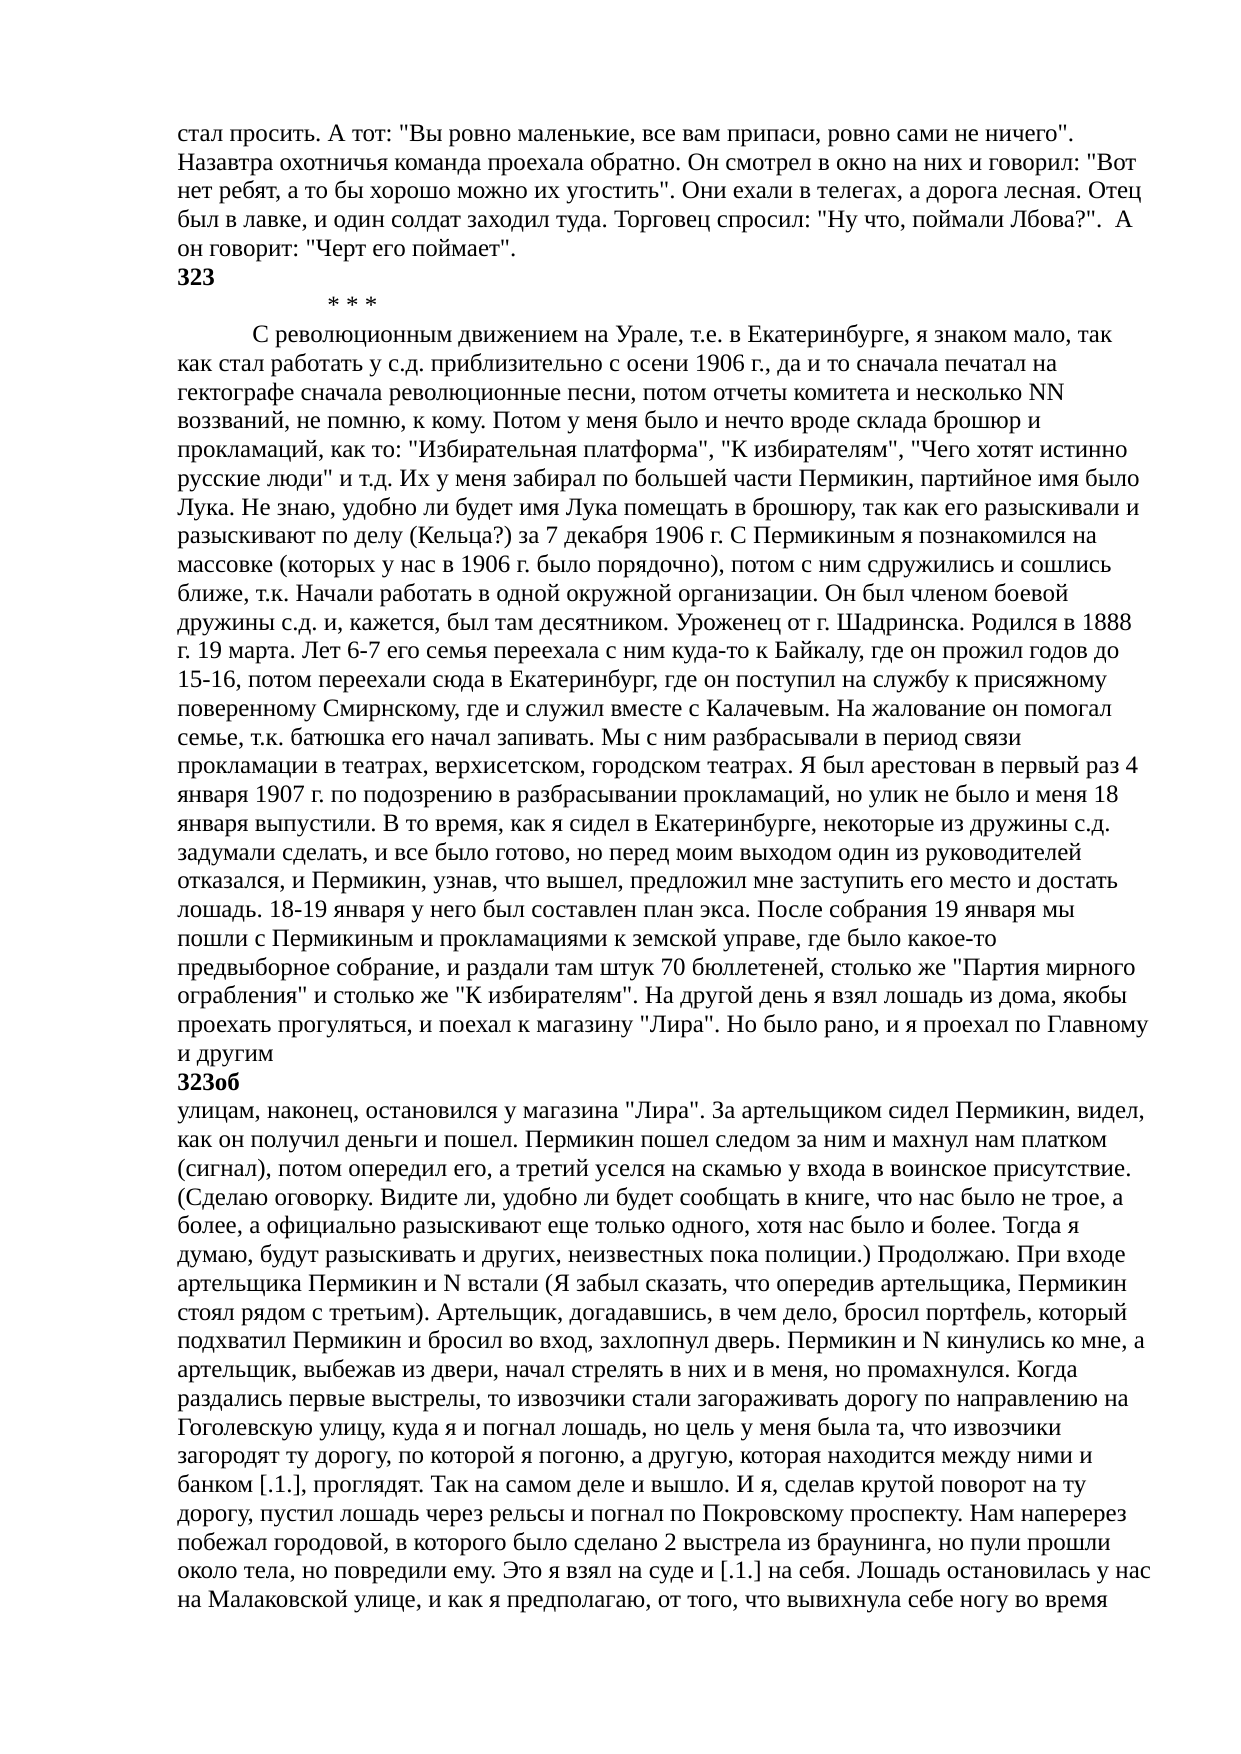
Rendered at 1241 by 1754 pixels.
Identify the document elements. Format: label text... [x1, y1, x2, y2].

text * * * [177, 291, 1152, 319]
text улицам, наконец, остановился у магазина "Лира". За артельщиком сидел Пермикин, видел, как он получил деньги и пошел. Пермикин пошел следом за ним и махнул нам платком (сигнал), потом опередил его, а третий уселся на скамью у входа в воинское присутствие. (Сделаю оговорку. Видите ли, удобно ли будет сообщать в книге, что нас было не трое, а более, а официально разыскивают еще только одного, хотя нас было и более. Тогда я думаю, будут разыскивать и других, неизвестных пока полиции.) Продолжаю. При входе артельщика Пермикин и N встали (Я забыл сказать, что опередив артельщика, Пермикин стоял рядом с третьим). Артельщик, догадавшись, в чем дело, бросил портфель, который подхватил Пермикин и бросил во вход, захлопнул дверь. Пермикин и N кинулись ко мне, а артельщик, выбежав из двери, начал стрелять в них и в меня, но промахнулся. Когда раздались первые выстрелы, то извозчики стали загораживать дорогу по направлению на Гоголевскую улицу, куда я и погнал лошадь, но цель у меня была та, что извозчики загородят ту дорогу, по которой я погоню, а другую, которая находится между ними и банком [.1.], проглядят. Так на самом деле и вышло. И я, сделав крутой поворот на ту дорогу, пустил лошадь через рельсы и погнал по Покровскому проспекту. Нам наперерез побежал городовой, в которого было сделано 2 выстрела из браунинга, но пули прошли около тела, но повредили ему. Это я взял на суде и [.1.] на себя. Лошадь остановилась у нас на Малаковской улице, и как я предполагаю, от того, что вывихнула себе ногу во время [177, 1096, 1152, 1613]
text 323об [177, 1067, 1152, 1096]
text 323 [177, 262, 1152, 291]
text С революционным движением на Урале, т.е. в Екатеринбурге, я знаком мало, так как стал работать у с.д. приблизительно с осени 1906 г., да и то сначала печатал на гектографе сначала революционные песни, потом отчеты комитета и несколько NN воззваний, не помню, к кому. Потом у меня было и нечто вроде склада брошюр и прокламаций, как то: "Избирательная платформа", "К избирателям", "Чего хотят истинно русские люди" и т.д. Их у меня забирал по большей части Пермикин, партийное имя было Лука. Не знаю, удобно ли будет имя Лука помещать в брошюру, так как его разыскивали и разыскивают по делу (Кельца?) за 7 декабря 1906 г. С Пермикиным я познакомился на массовке (которых у нас в 1906 г. было порядочно), потом с ним сдружились и сошлись ближе, т.к. Начали работать в одной окружной организации. Он был членом боевой дружины с.д. и, кажется, был там десятником. Уроженец от г. Шадринска. Родился в 1888 г. 19 марта. Лет 6-7 его семья переехала с ним куда-то к Байкалу, где он прожил годов до 15-16, потом переехали сюда в Екатеринбург, где он поступил на службу к присяжному поверенному Смирнскому, где и служил вместе с Калачевым. На жалование он помогал семье, т.к. батюшка его начал запивать. Мы с ним разбрасывали в период связи прокламации в театрах, верхисетском, городском театрах. Я был арестован в первый раз 4 января 1907 г. по подозрению в разбрасывании прокламаций, но улик не было и меня 18 января выпустили. В то время, как я сидел в Екатеринбурге, некоторые из дружины с.д. задумали сделать, и все было готово, но перед моим выходом один из руководителей отказался, и Пермикин, узнав, что вышел, предложил мне заступить его место и достать лошадь. 18-19 января у него был составлен план экса. После собрания 19 января мы пошли с Пермикиным и прокламациями к земской управе, где было какое-то предвыборное собрание, и раздали там штук 70 бюллетеней, столько же "Партия мирного ограбления" и столько же "К избирателям". На другой день я взял лошадь из дома, якобы проехать прогуляться, и поехал к магазину "Лира". Но было рано, и я проехал по Главному и другим [177, 319, 1152, 1067]
text стал просить. А тот: "Вы ровно маленькие, все вам припаси, ровно сами не ничего". Назавтра охотничья команда проехала обратно. Он смотрел в окно на них и говорил: "Вот нет ребят, а то бы хорошо можно их угостить". Они ехали в телегах, а дорога лесная. Отец был в лавке, и один солдат заходил туда. Торговец спросил: "Ну что, поймали Лбова?". А он говорит: "Черт его поймает". [177, 118, 1152, 262]
